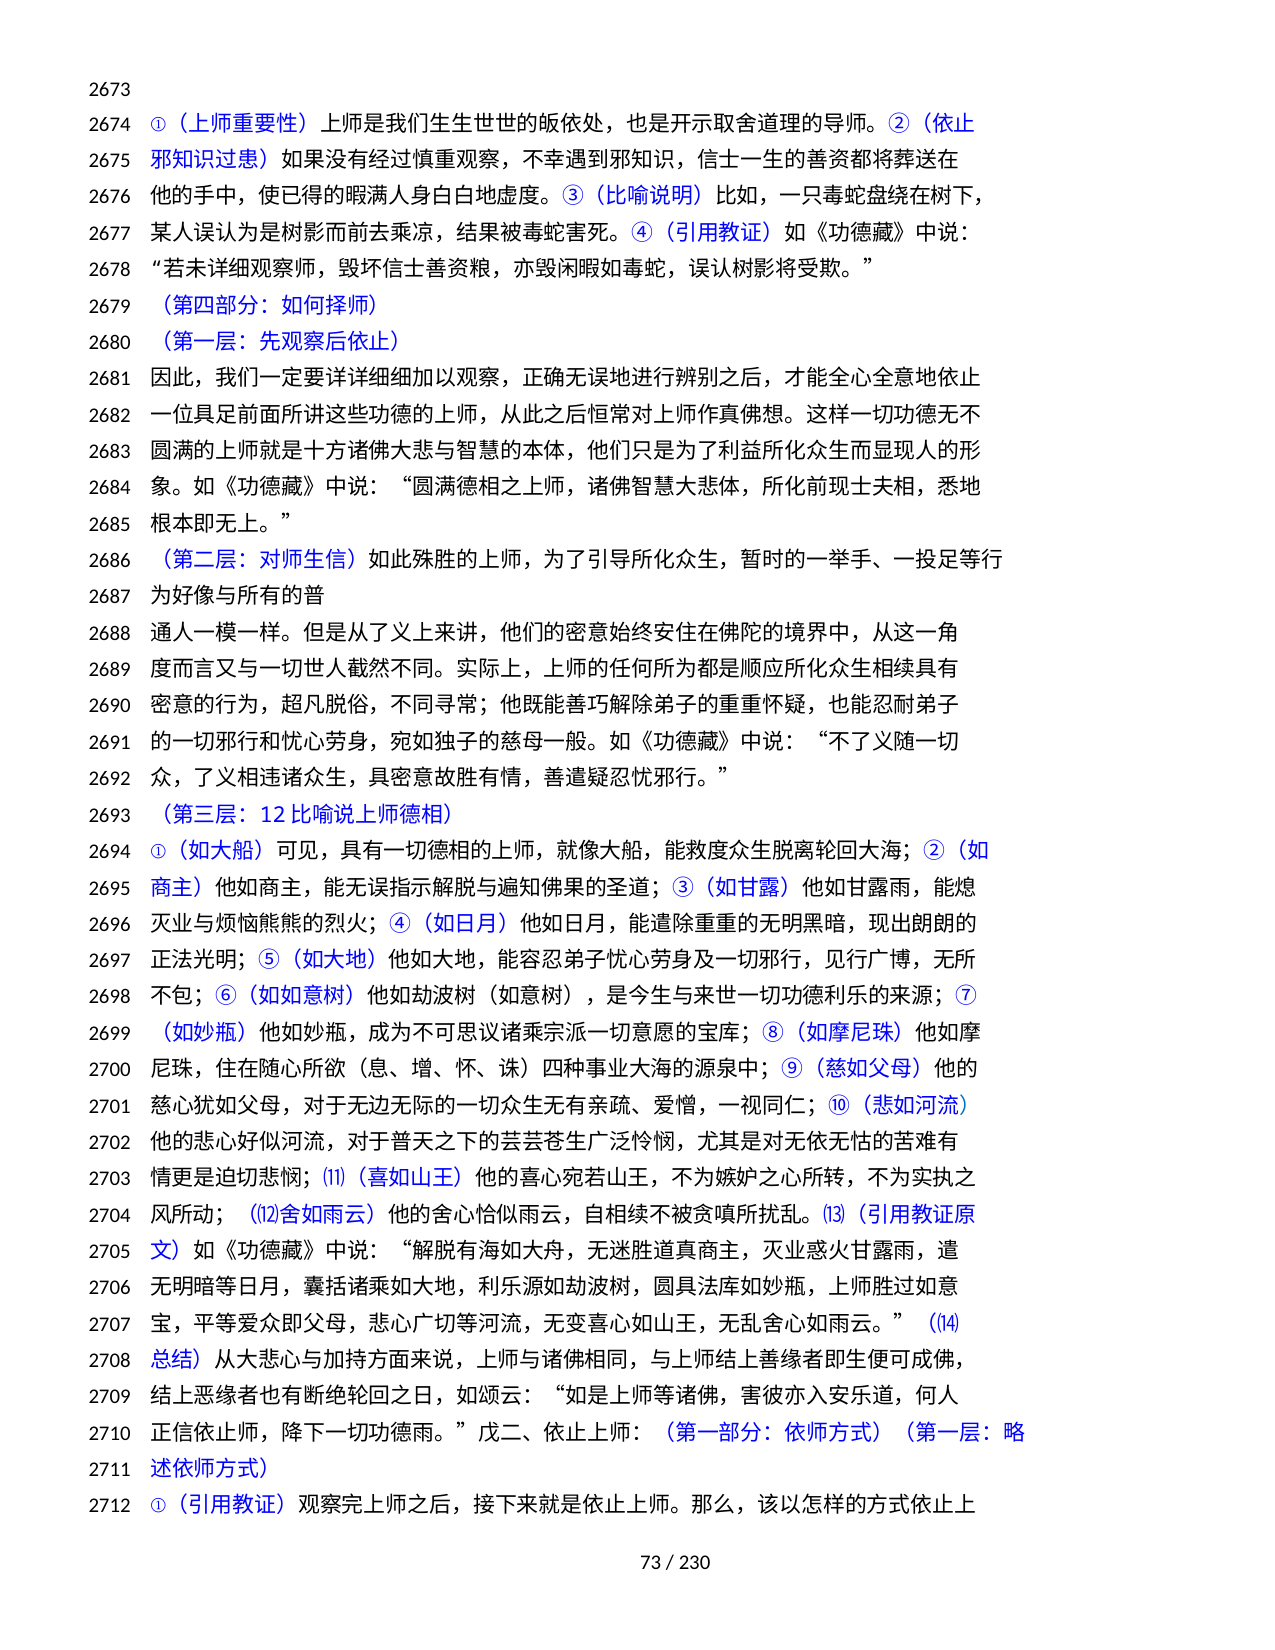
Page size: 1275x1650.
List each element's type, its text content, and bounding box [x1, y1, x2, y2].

text 正法光明；⑤（如大地）他如大地，能容忍弟子忧心劳身及一切邪行，见行广博，无所 [150, 942, 1028, 974]
text 根本即无上。” [150, 506, 1200, 537]
text 的一切邪行和忧心劳身，宛如独子的慈母一般。如《功德藏》中说：“不了义随一切 [150, 724, 1022, 756]
text 总结）从大悲心与加持方面来说，上师与诸佛相同，与上师结上善缘者即生便可成佛， [150, 1342, 1028, 1374]
text 慈心犹如父母，对于无边无际的一切众生无有亲疏、爱憎，一视同仁；⑩（悲如河流） [150, 1088, 1028, 1119]
text （第一层：先观察后依止） [150, 324, 1200, 356]
text 一位具足前面所讲这些功德的上师，从此之后恒常对上师作真佛想。这样一切功德无不 [150, 397, 1200, 428]
text 通人一模一样。但是从了义上来讲，他们的密意始终安住在佛陀的境界中，从这一角 [150, 615, 1022, 646]
text 文）如《功德藏》中说：“解脱有海如大舟，无迷胜道真商主，灭业惑火甘露雨，遣 [150, 1233, 1028, 1265]
text 正信依止师，降下一切功德雨。”戊二、依止上师：（第一部分：依师方式）（第一层：略述依师方式） [150, 1415, 1028, 1483]
text 圆满的上师就是十方诸佛大悲与智慧的本体，他们只是为了利益所化众生而显现人的形 [150, 433, 1200, 465]
text 邪知识过患）如果没有经过慎重观察，不幸遇到邪知识，信士一生的善资都将葬送在 [150, 142, 1200, 174]
text 无明暗等日月，囊括诸乘如大地，利乐源如劫波树，圆具法库如妙瓶，上师胜过如意 [150, 1269, 1028, 1301]
text 他的悲心好似河流，对于普天之下的芸芸苍生广泛怜悯，尤其是对无依无怙的苦难有 [150, 1124, 1028, 1156]
text （如妙瓶）他如妙瓶，成为不可思议诸乘宗派一切意愿的宝库；⑧（如摩尼珠）他如摩 [150, 1015, 1028, 1047]
text 宝，平等爱众即父母，悲心广切等河流，无变喜心如山王，无乱舍心如雨云。”（⒁ [150, 1306, 1028, 1337]
text 某人误认为是树影而前去乘凉，结果被毒蛇害死。④（引用教证）如《功德藏》中说： [150, 215, 1200, 246]
text 灭业与烦恼熊熊的烈火；④（如日月）他如日月，能遣除重重的无明黑暗，现出朗朗的 [150, 906, 1028, 937]
text ①（引用教证）观察完上师之后，接下来就是依止上师。那么，该以怎样的方式依止上 [150, 1487, 1200, 1519]
text 风所动；（⑿舍如雨云）他的舍心恰似雨云，自相续不被贪嗔所扰乱。⒀（引用教证原 [150, 1197, 1028, 1228]
text 众，了义相违诸众生，具密意故胜有情，善遣疑忍忧邪行。” [150, 760, 1022, 792]
text 尼珠，住在随心所欲（息、增、怀、诛）四种事业大海的源泉中；⑨（慈如父母）他的 [150, 1051, 1028, 1083]
text （第三层：12比喻说上师德相） [150, 797, 1200, 828]
text 商主）他如商主，能无误指示解脱与遍知佛果的圣道；③（如甘露）他如甘露雨，能熄 [150, 869, 1028, 901]
text 因此，我们一定要详详细细加以观察，正确无误地进行辨别之后，才能全心全意地依止 [150, 360, 1200, 392]
text （第四部分：如何择师） [150, 288, 1200, 319]
text 他的手中，使已得的暇满人身白白地虚度。③（比喻说明）比如，一只毒蛇盘绕在树下， [150, 178, 1200, 210]
text “若未详细观察师，毁坏信士善资粮，亦毁闲暇如毒蛇，误认树影将受欺。” [150, 251, 1200, 283]
text 度而言又与一切世人截然不同。实际上，上师的任何所为都是顺应所化众生相续具有 [150, 651, 1022, 683]
text 结上恶缘者也有断绝轮回之日，如颂云：“如是上师等诸佛，害彼亦入安乐道，何人 [150, 1378, 1028, 1410]
text （第二层：对师生信）如此殊胜的上师，为了引导所化众生，暂时的一举手、一投足等行为好像与所有的普 [150, 542, 1022, 610]
text 不包；⑥（如如意树）他如劫波树（如意树），是今生与来世一切功德利乐的来源；⑦ [150, 978, 1028, 1010]
text 象。如《功德藏》中说：“圆满德相之上师，诸佛智慧大悲体，所化前现士夫相，悉地 [150, 469, 1200, 501]
text ①（上师重要性）上师是我们生生世世的皈依处，也是开示取舍道理的导师。②（依止 [150, 106, 1200, 137]
text 情更是迫切悲悯；⑾（喜如山王）他的喜心宛若山王，不为嫉妒之心所转，不为实执之 [150, 1160, 1028, 1192]
text ①（如大船）可见，具有一切德相的上师，就像大船，能救度众生脱离轮回大海；②（如 [150, 833, 1028, 865]
text 密意的行为，超凡脱俗，不同寻常；他既能善巧解除弟子的重重怀疑，也能忍耐弟子 [150, 687, 1022, 719]
